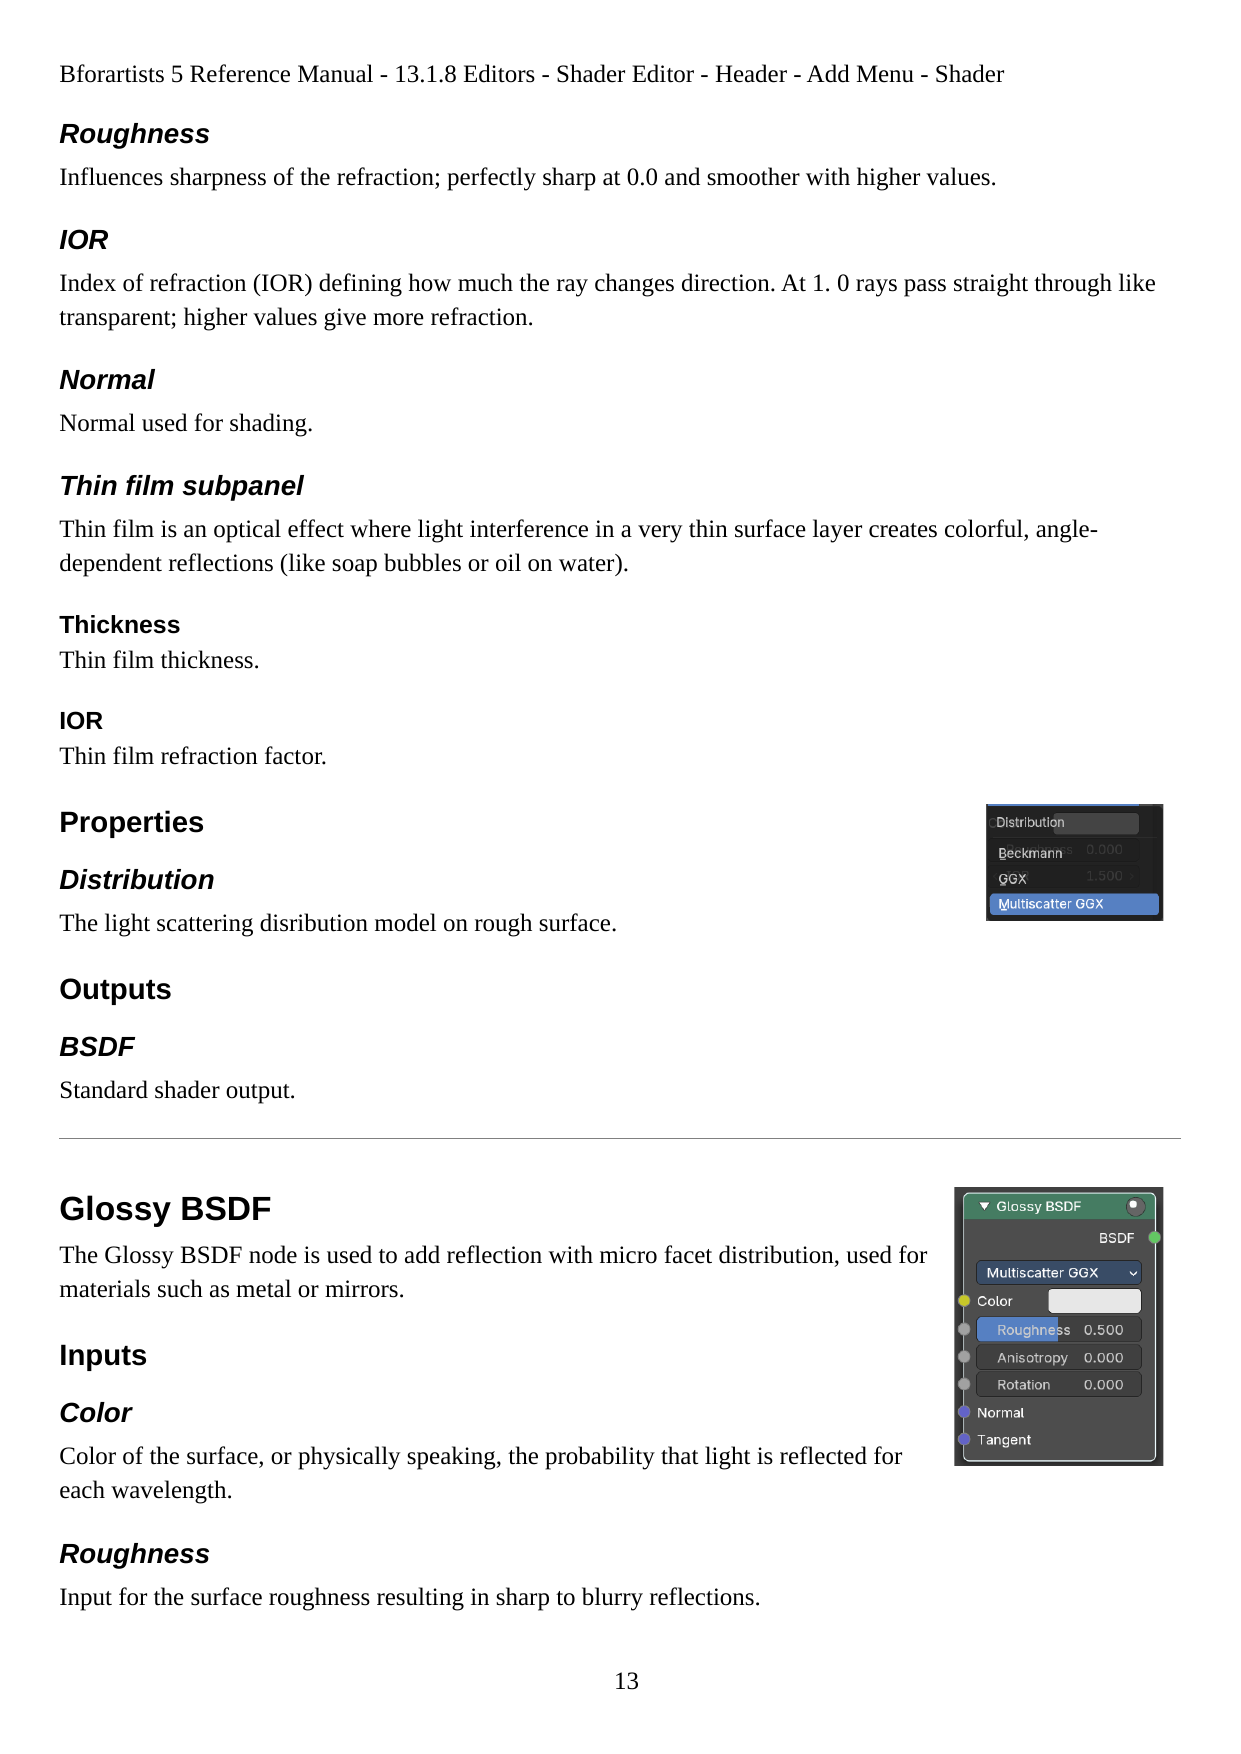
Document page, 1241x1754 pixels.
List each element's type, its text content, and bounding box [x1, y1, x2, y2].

subtitle Inputs [59, 1338, 954, 1372]
subtitle Normal [59, 364, 1181, 396]
subtitle Color [59, 1397, 954, 1429]
text The light scattering disribution model on rough surface. [59, 908, 1181, 937]
subtitle Thin film subpanel [59, 469, 1181, 501]
text Normal used for shading. [59, 408, 1181, 437]
picture [986, 804, 1164, 921]
subtitle Thickness [59, 610, 1181, 638]
subtitle IOR [59, 706, 1181, 735]
subtitle [1164, 1338, 1181, 1372]
text Color of the surface, or physically speaking, the probability that light is reflected for each wavelength. [59, 1441, 1181, 1504]
text Thin film thickness. [59, 645, 1181, 673]
subtitle [1164, 1189, 1181, 1227]
subtitle Roughness [59, 117, 1181, 149]
subtitle [1164, 805, 1181, 838]
text Thin film refraction factor. [59, 741, 1181, 770]
text Standard shader output. [59, 1075, 1181, 1103]
subtitle BSDF [59, 1030, 1181, 1062]
text Influences sharpness of the refraction; perfectly sharp at 0.0 and smoother with higher values. [59, 162, 1181, 190]
subtitle Glossy BSDF [59, 1189, 954, 1227]
text The Glossy BSDF node is used to add reflection with micro facet distribution, used for materials such as metal or mirrors. [59, 1240, 954, 1303]
subtitle [1164, 1397, 1181, 1429]
text Thin film is an optical effect where light interference in a very thin surface layer creates colorful, angle-dependent reflections (like soap bubbles or oil on water). [59, 514, 1181, 577]
subtitle Roughness [59, 1537, 1181, 1569]
picture [954, 1187, 1164, 1466]
subtitle Properties [59, 805, 986, 838]
subtitle [1164, 863, 1181, 895]
text Index of refraction (IOR) defining how much the ray changes direction. At 1. 0 rays pass straight through like transparent; higher values give more refraction. [59, 268, 1181, 331]
subtitle Outputs [59, 972, 1181, 1005]
subtitle Distribution [59, 863, 986, 895]
text Input for the surface roughness resulting in sharp to blurry reflections. [59, 1582, 1181, 1610]
subtitle IOR [59, 223, 1181, 255]
